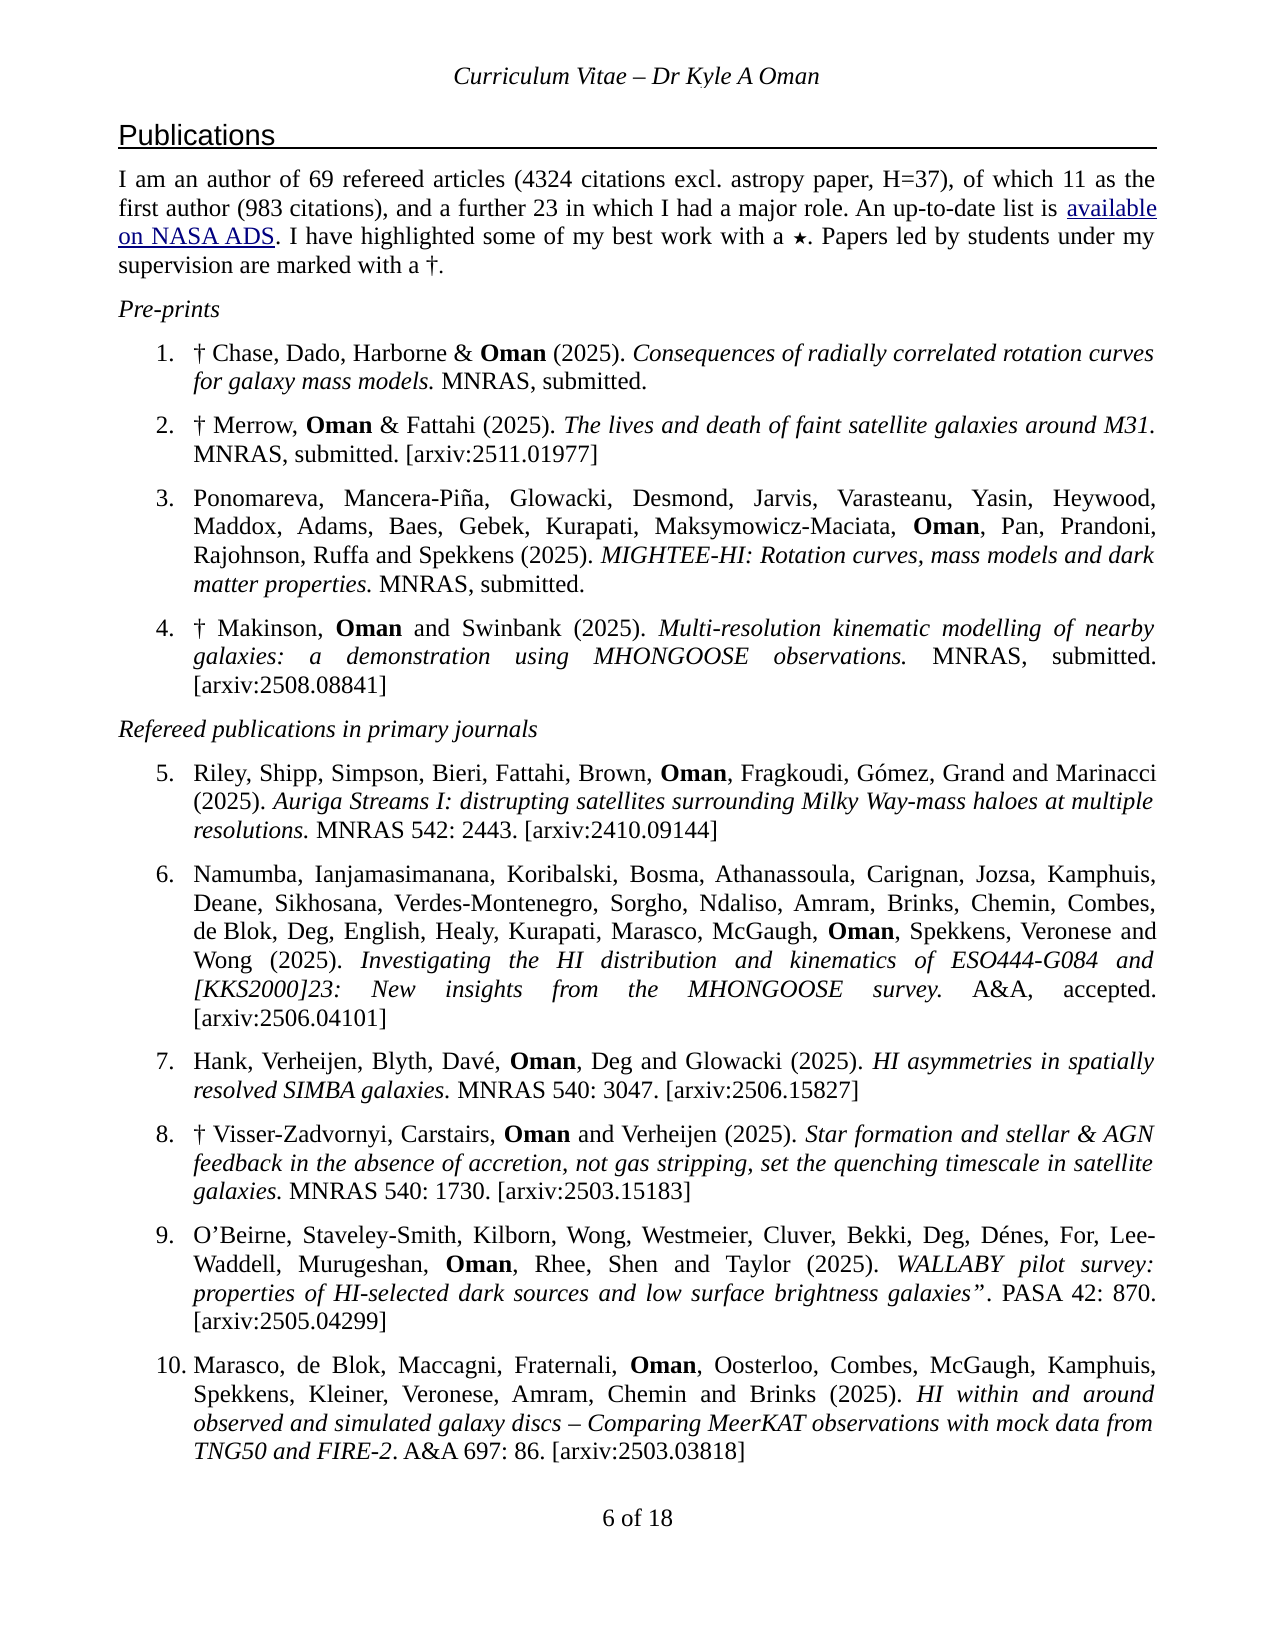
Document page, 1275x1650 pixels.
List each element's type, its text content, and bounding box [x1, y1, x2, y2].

list † Merrow, Oman & Fattahi (2025). The lives and death of faint satellite galaxies around M31. MNRAS, submitted. [arxiv:2511.01977] [156, 410, 1157, 468]
text I am an author of 69 refereed articles (4324 citations excl. astropy paper, H=37), of which 11 as the first author (983 citations), and a further 23 in which I had a major role. An up-to-date list is available on NASA ADS. I have highlighted some of my best work with a ★. Papers led by students under my supervision are marked with a †. [118, 164, 1157, 279]
subtitle Publications [118, 118, 1157, 147]
text Pre-prints [118, 294, 1157, 323]
list † Chase, Dado, Harborne & Oman (2025). Consequences of radially correlated rotation curves for galaxy mass models. MNRAS, submitted. [156, 338, 1157, 395]
list † Visser-Zadvornyi, Carstairs, Oman and Verheijen (2025). Star formation and stellar & AGN feedback in the absence of accretion, not gas stripping, set the quenching timescale in satellite galaxies. MNRAS 540: 1730. [arxiv:2503.15183] [156, 1119, 1157, 1205]
text Refereed publications in primary journals [118, 714, 1157, 743]
list Marasco, de Blok, Maccagni, Fraternali, Oman, Oosterloo, Combes, McGaugh, Kamphuis, Spekkens, Kleiner, Veronese, Amram, Chemin and Brinks (2025). HI within and around observed and simulated galaxy discs – Comparing MeerKAT observations with mock data from TNG50 and FIRE-2. A&A 697: 86. [arxiv:2503.03818] [156, 1350, 1157, 1465]
list Namumba, Ianjamasimanana, Koribalski, Bosma, Athanassoula, Carignan, Jozsa, Kamphuis, Deane, Sikhosana, Verdes-Montenegro, Sorgho, Ndaliso, Amram, Brinks, Chemin, Combes, de Blok, Deg, English, Healy, Kurapati, Marasco, McGaugh, Oman, Spekkens, Veronese and Wong (2025). Investigating the HI distribution and kinematics of ESO444-G084 and [KKS2000]23: New insights from the MHONGOOSE survey. A&A, accepted. [arxiv:2506.04101] [156, 859, 1157, 1031]
list Riley, Shipp, Simpson, Bieri, Fattahi, Brown, Oman, Fragkoudi, Gómez, Grand and Marinacci (2025). Auriga Streams I: distrupting satellites surrounding Milky Way-mass haloes at multiple resolutions. MNRAS 542: 2443. [arxiv:2410.09144] [156, 758, 1157, 844]
list O’Beirne, Staveley-Smith, Kilborn, Wong, Westmeier, Cluver, Bekki, Deg, Dénes, For, Lee-Waddell, Murugeshan, Oman, Rhee, Shen and Taylor (2025). WALLABY pilot survey: properties of HI-selected dark sources and low surface brightness galaxies”. PASA 42: 870. [arxiv:2505.04299] [156, 1220, 1157, 1335]
list Hank, Verheijen, Blyth, Davé, Oman, Deg and Glowacki (2025). HI asymmetries in spatially resolved SIMBA galaxies. MNRAS 540: 3047. [arxiv:2506.15827] [156, 1046, 1157, 1104]
list † Makinson, Oman and Swinbank (2025). Multi-resolution kinematic modelling of nearby galaxies: a demonstration using MHONGOOSE observations. MNRAS, submitted. [arxiv:2508.08841] [156, 613, 1157, 699]
list Ponomareva, Mancera-Piña, Glowacki, Desmond, Jarvis, Varasteanu, Yasin, Heywood, Maddox, Adams, Baes, Gebek, Kurapati, Maksymowicz-Maciata, Oman, Pan, Prandoni, Rajohnson, Ruffa and Spekkens (2025). MIGHTEE-HI: Rotation curves, mass models and dark matter properties. MNRAS, submitted. [156, 483, 1157, 598]
